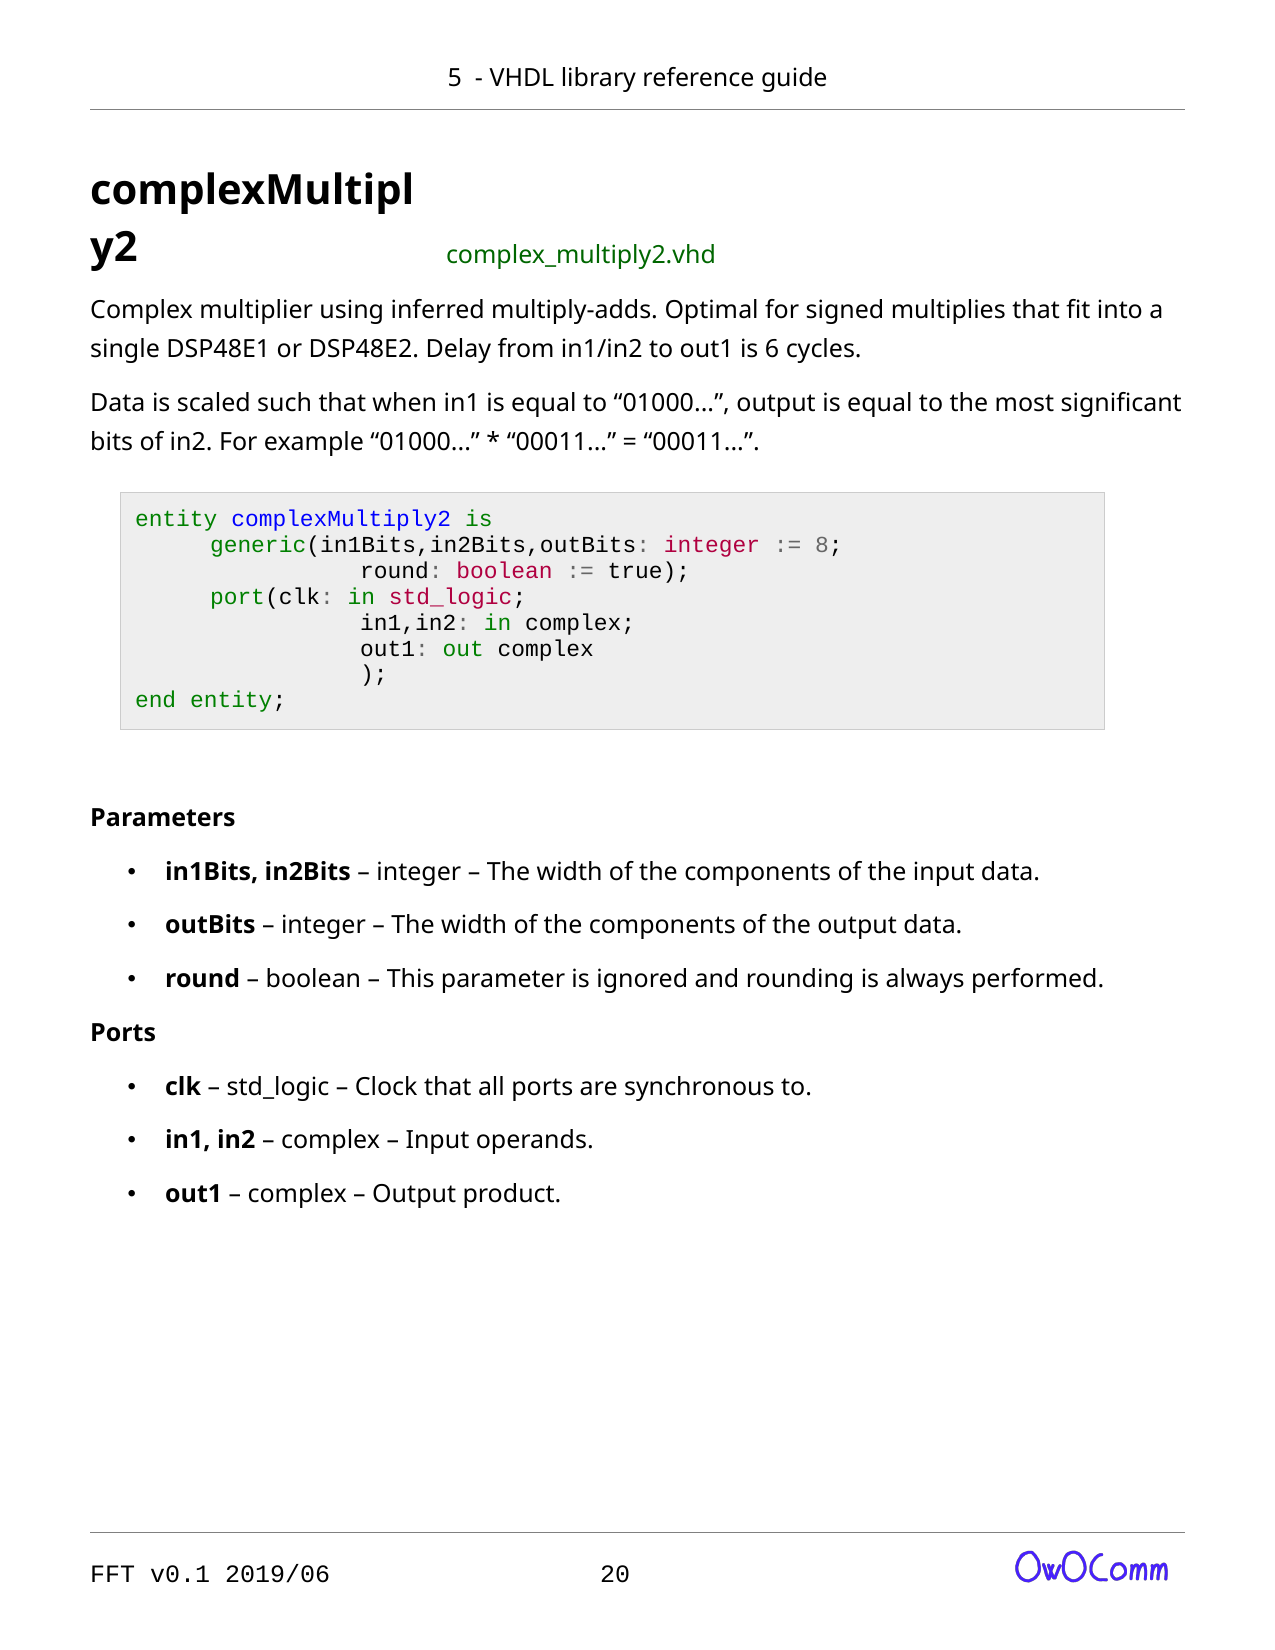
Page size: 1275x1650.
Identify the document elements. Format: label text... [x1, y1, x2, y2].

text Data is scaled such that when in1 is equal to “01000...”, output is equal to the most significant bits of in2. For example “01000...” * “00011...” = “00011...”. [90, 384, 1185, 457]
text Ports [90, 1015, 1185, 1049]
text Complex multiplier using inferred multiply-adds. Optimal for signed multiplies that fit into a single DSP48E1 or DSP48E2. Delay from in1/in2 to out1 is 6 cycles. [90, 291, 1185, 364]
list round – boolean – This parameter is ignored and rounding is always performed. [127, 961, 1185, 995]
table_header complex_multiply2.vhd [431, 139, 1074, 291]
list in1, in2 – complex – Input operands. [127, 1122, 1185, 1156]
list outBits – integer – The width of the components of the output data. [127, 907, 1185, 941]
list clk – std_logic – Clock that all ports are synchronous to. [127, 1068, 1185, 1102]
list out1 – complex – Output product. [127, 1176, 1185, 1210]
text Parameters [90, 800, 1185, 834]
table_header complexMultiply2 [90, 139, 431, 291]
picture [1005, 1544, 1178, 1589]
list in1Bits, in2Bits – integer – The width of the components of the input data. [127, 853, 1185, 887]
